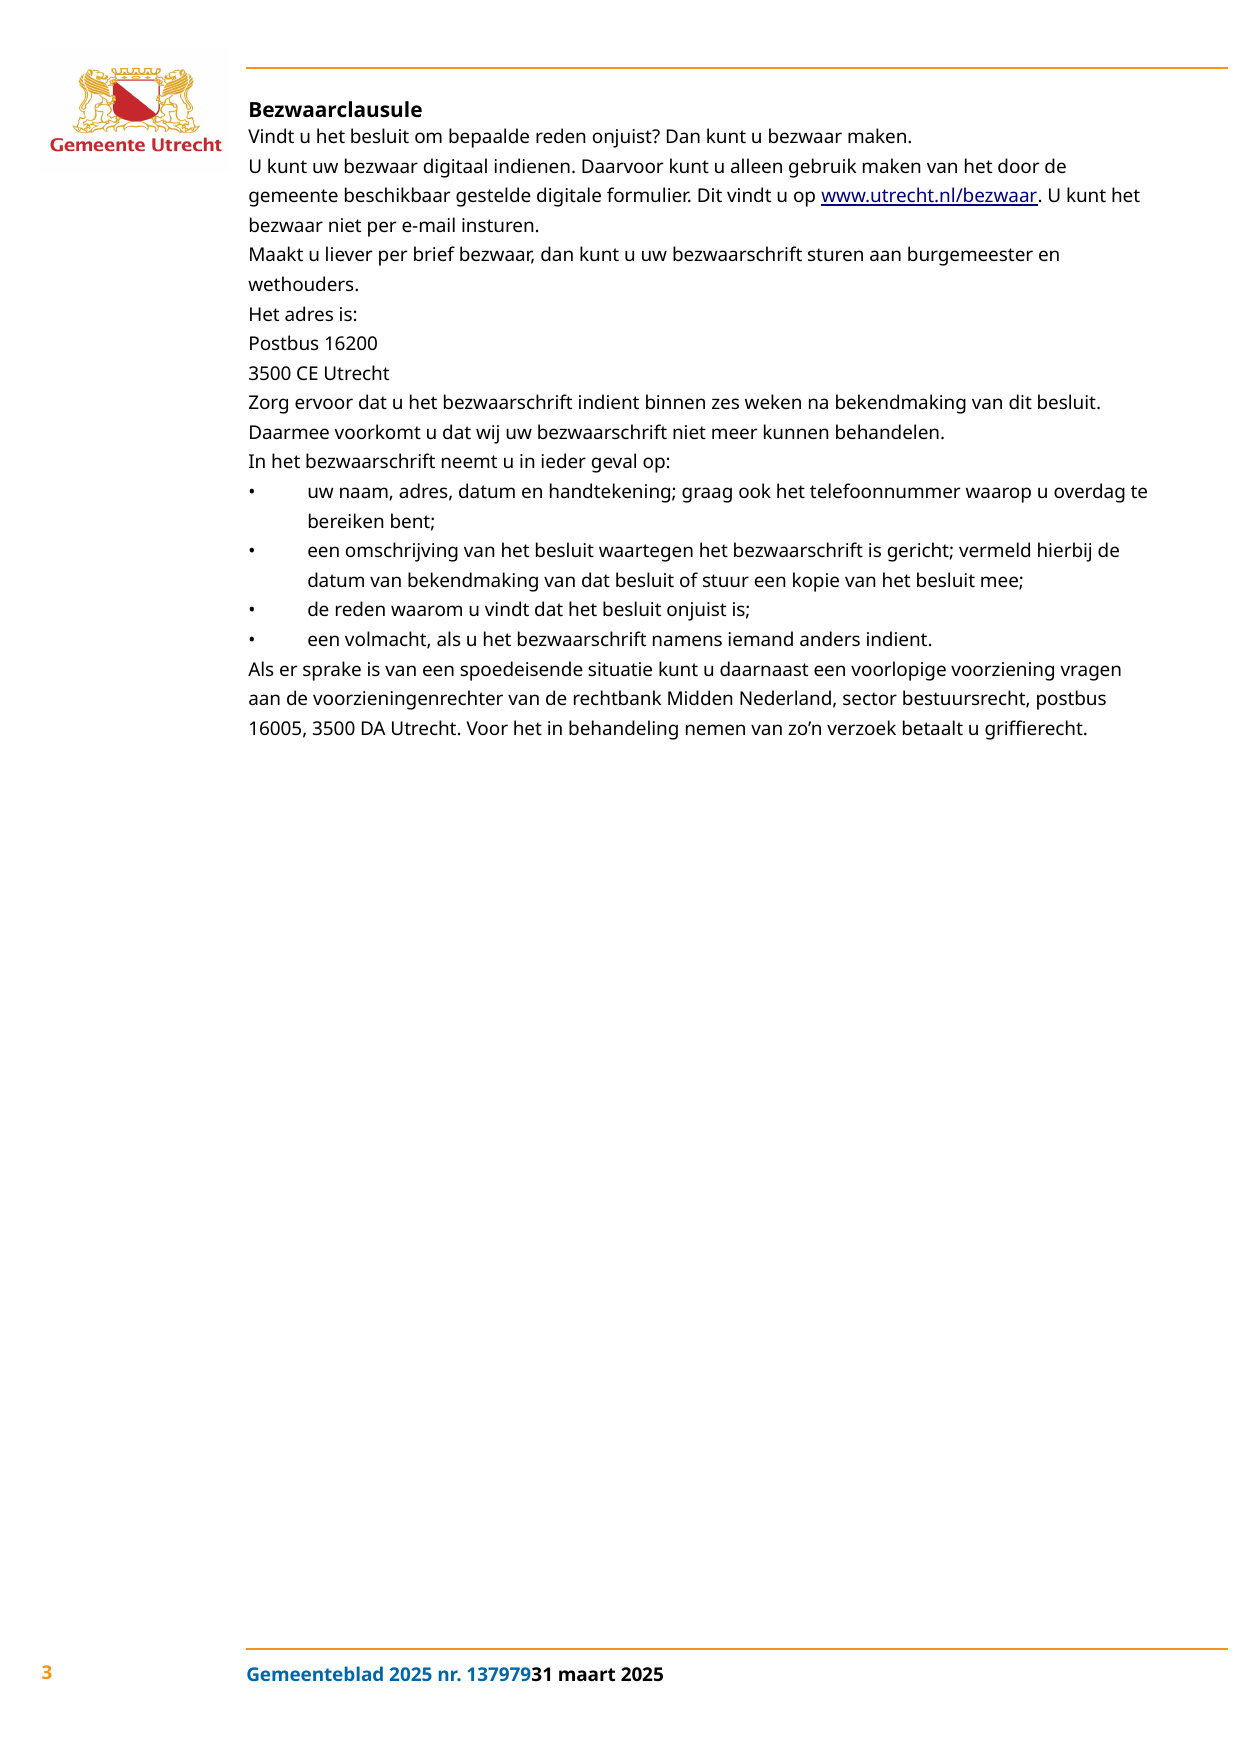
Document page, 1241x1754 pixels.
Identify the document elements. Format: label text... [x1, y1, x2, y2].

text Bezwaarclausule [248, 95, 1152, 123]
text Vindt u het besluit om bepaalde reden onjuist? Dan kunt u bezwaar maken. [248, 123, 1152, 149]
text U kunt uw bezwaar digitaal indienen. Daarvoor kunt u alleen gebruik maken van het door de gemeente beschikbaar gestelde digitale formulier. Dit vindt u op www.utrecht.nl/bezwaar. U kunt het bezwaar niet per e-mail insturen. [248, 153, 1152, 238]
list een omschrijving van het besluit waartegen het bezwaarschrift is gericht; vermeld hierbij de datum van bekendmaking van dat besluit of stuur een kopie van het besluit mee; [248, 537, 1152, 593]
text Maakt u liever per brief bezwaar, dan kunt u uw bezwaarschrift sturen aan burgemeester en wethouders. [248, 242, 1152, 297]
text 3500 CE Utrecht [248, 360, 1152, 386]
text Zorg ervoor dat u het bezwaarschrift indient binnen zes weken na bekendmaking van dit besluit. Daarmee voorkomt u dat wij uw bezwaarschrift niet meer kunnen behandelen. [248, 389, 1152, 445]
text Het adres is: [248, 301, 1152, 327]
picture [41, 47, 231, 172]
list uw naam, adres, datum en handtekening; graag ook het telefoonnummer waarop u overdag te bereiken bent; [248, 478, 1152, 534]
list een volmacht, als u het bezwaarschrift namens iemand anders indient. [248, 626, 1152, 652]
text Postbus 16200 [248, 330, 1152, 356]
text In het bezwaarschrift neemt u in ieder geval op: [248, 449, 1152, 474]
list de reden waarom u vindt dat het besluit onjuist is; [248, 597, 1152, 622]
text Als er sprake is van een spoedeisende situatie kunt u daarnaast een voorlopige voorziening vragen aan de voorzieningenrechter van de rechtbank Midden Nederland, sector bestuursrecht, postbus 16005, 3500 DA Utrecht. Voor het in behandeling nemen van zo’n verzoek betaalt u griffierecht. [248, 656, 1152, 741]
